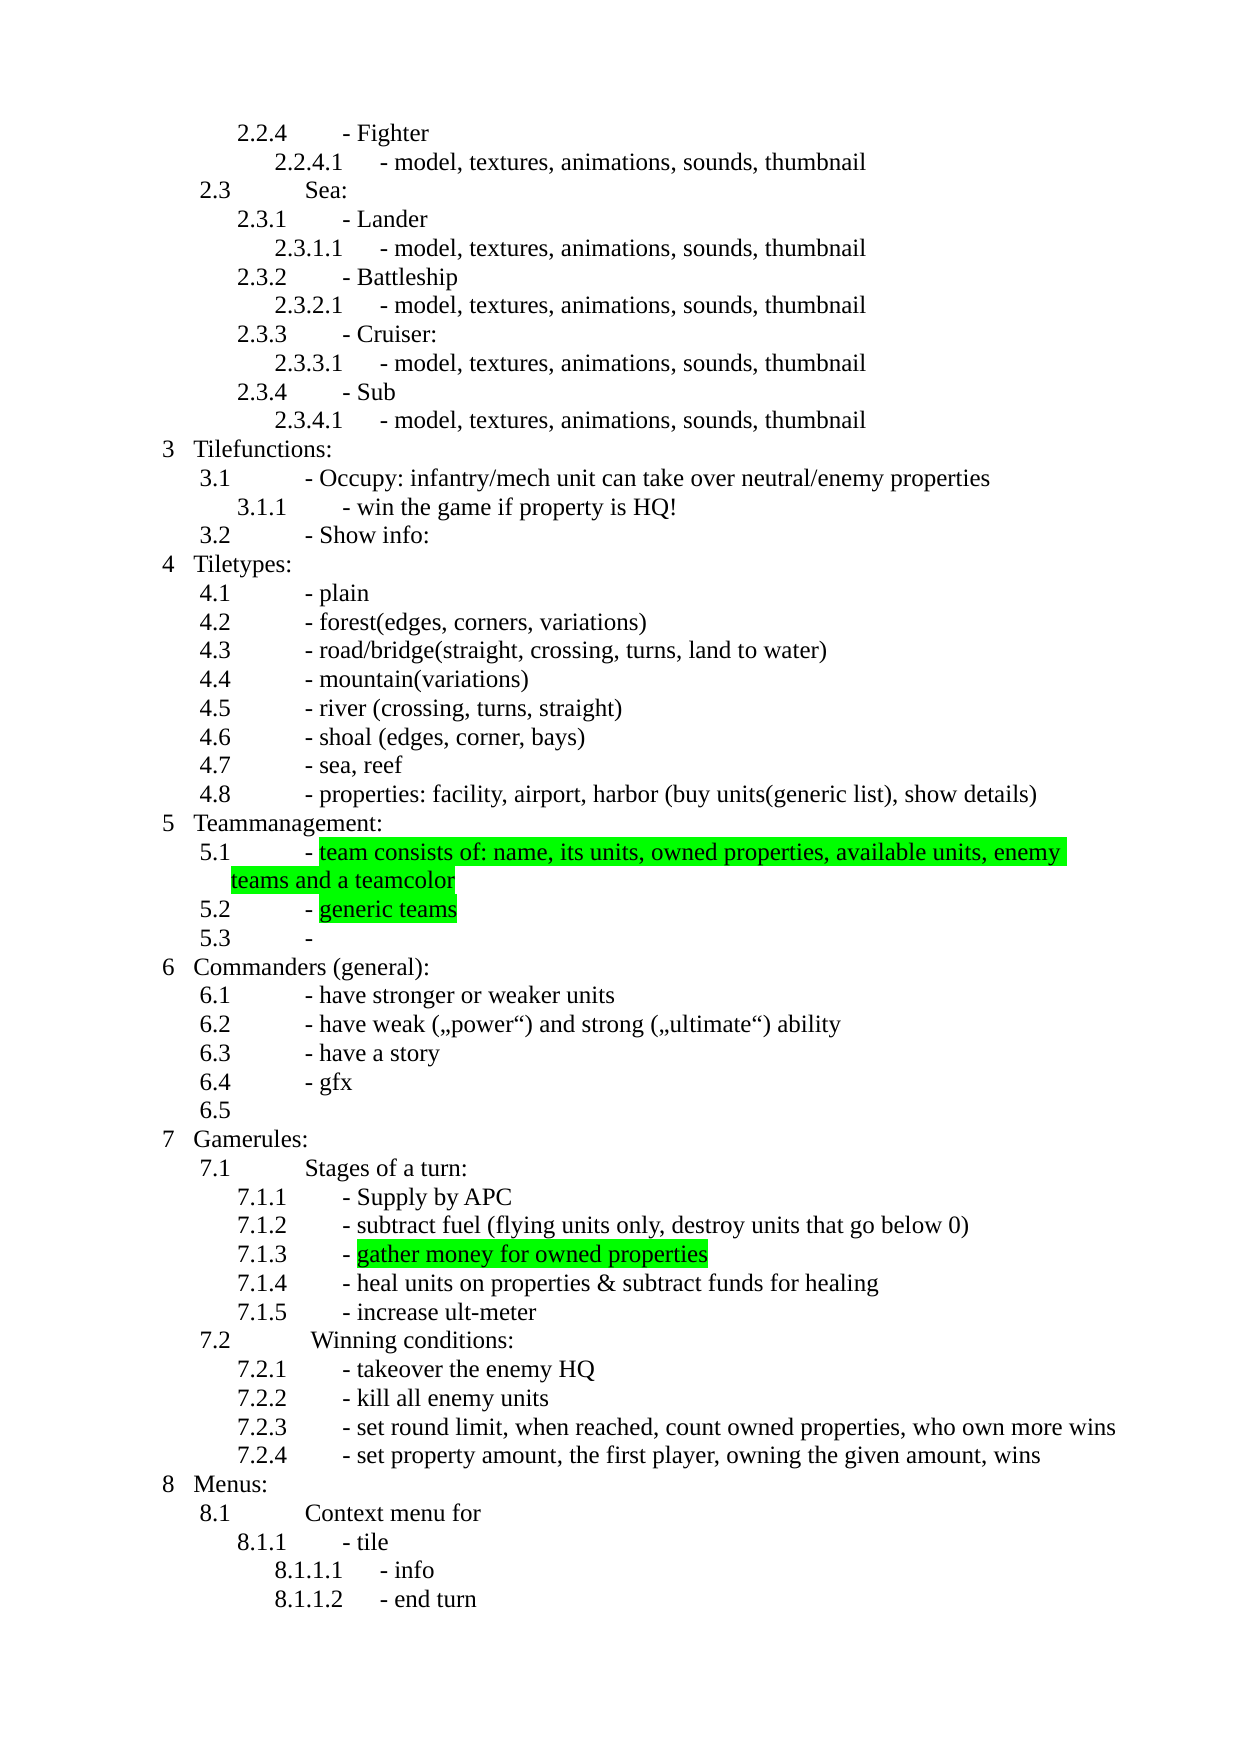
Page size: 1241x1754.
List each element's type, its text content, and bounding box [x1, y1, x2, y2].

list - Lander [231, 204, 1122, 233]
list - model, textures, animations, sounds, thumbnail [268, 348, 1122, 377]
list - Show info: [193, 521, 1122, 549]
list - shoal (edges, corner, bays) [193, 722, 1122, 751]
list Winning conditions: [193, 1326, 1122, 1354]
list - heal units on properties & subtract funds for healing [231, 1268, 1122, 1297]
list - sea, reef [193, 751, 1122, 779]
list - mountain(variations) [193, 664, 1122, 693]
list - set round limit, when reached, count owned properties, who own more wins [231, 1412, 1122, 1441]
list - forest(edges, corners, variations) [193, 607, 1122, 636]
list - have weak („power“) and strong („ultimate“) ability [193, 1009, 1122, 1038]
list - model, textures, animations, sounds, thumbnail [268, 406, 1122, 434]
list - gather money for owned properties [231, 1239, 1122, 1268]
list Tilefunctions: [156, 434, 1122, 463]
list - plain [193, 578, 1122, 607]
list - Supply by APC [231, 1182, 1122, 1211]
list - properties: facility, airport, harbor (buy units(generic list), show details) [193, 779, 1122, 808]
list Commanders (general): [156, 952, 1122, 981]
list - model, textures, animations, sounds, thumbnail [268, 233, 1122, 262]
list - have stronger or weaker units [193, 981, 1122, 1009]
list - river (crossing, turns, straight) [193, 693, 1122, 722]
list - Cruiser: [231, 319, 1122, 348]
list - have a story [193, 1038, 1122, 1067]
list - Sub [231, 377, 1122, 406]
list - subtract fuel (flying units only, destroy units that go below 0) [231, 1211, 1122, 1239]
list - tile [231, 1527, 1122, 1556]
list - generic teams [193, 894, 1122, 923]
list - gfx [193, 1067, 1122, 1096]
list - road/bridge(straight, crossing, turns, land to water) [193, 636, 1122, 664]
list - info [268, 1556, 1122, 1584]
list - Occupy: infantry/mech unit can take over neutral/enemy properties [193, 463, 1122, 492]
list - model, textures, animations, sounds, thumbnail [268, 291, 1122, 319]
list Menus: [156, 1469, 1122, 1498]
list - win the game if property is HQ! [231, 492, 1122, 521]
list - model, textures, animations, sounds, thumbnail [268, 147, 1122, 176]
list - [193, 923, 1122, 952]
list Gamerules: [156, 1124, 1122, 1153]
list - kill all enemy units [231, 1383, 1122, 1412]
list - takeover the enemy HQ [231, 1354, 1122, 1383]
list Stages of a turn: [193, 1153, 1122, 1182]
list Context menu for [193, 1498, 1122, 1527]
list - end turn [268, 1584, 1122, 1613]
list - team consists of: name, its units, owned properties, available units, enemy teams and a teamcolor [193, 837, 1122, 894]
list Sea: [193, 176, 1122, 204]
list Tiletypes: [156, 549, 1122, 578]
list - Battleship [231, 262, 1122, 291]
list - set property amount, the first player, owning the given amount, wins [231, 1441, 1122, 1469]
list - Fighter [231, 118, 1122, 147]
list Teammanagement: [156, 808, 1122, 837]
list - increase ult-meter [231, 1297, 1122, 1326]
